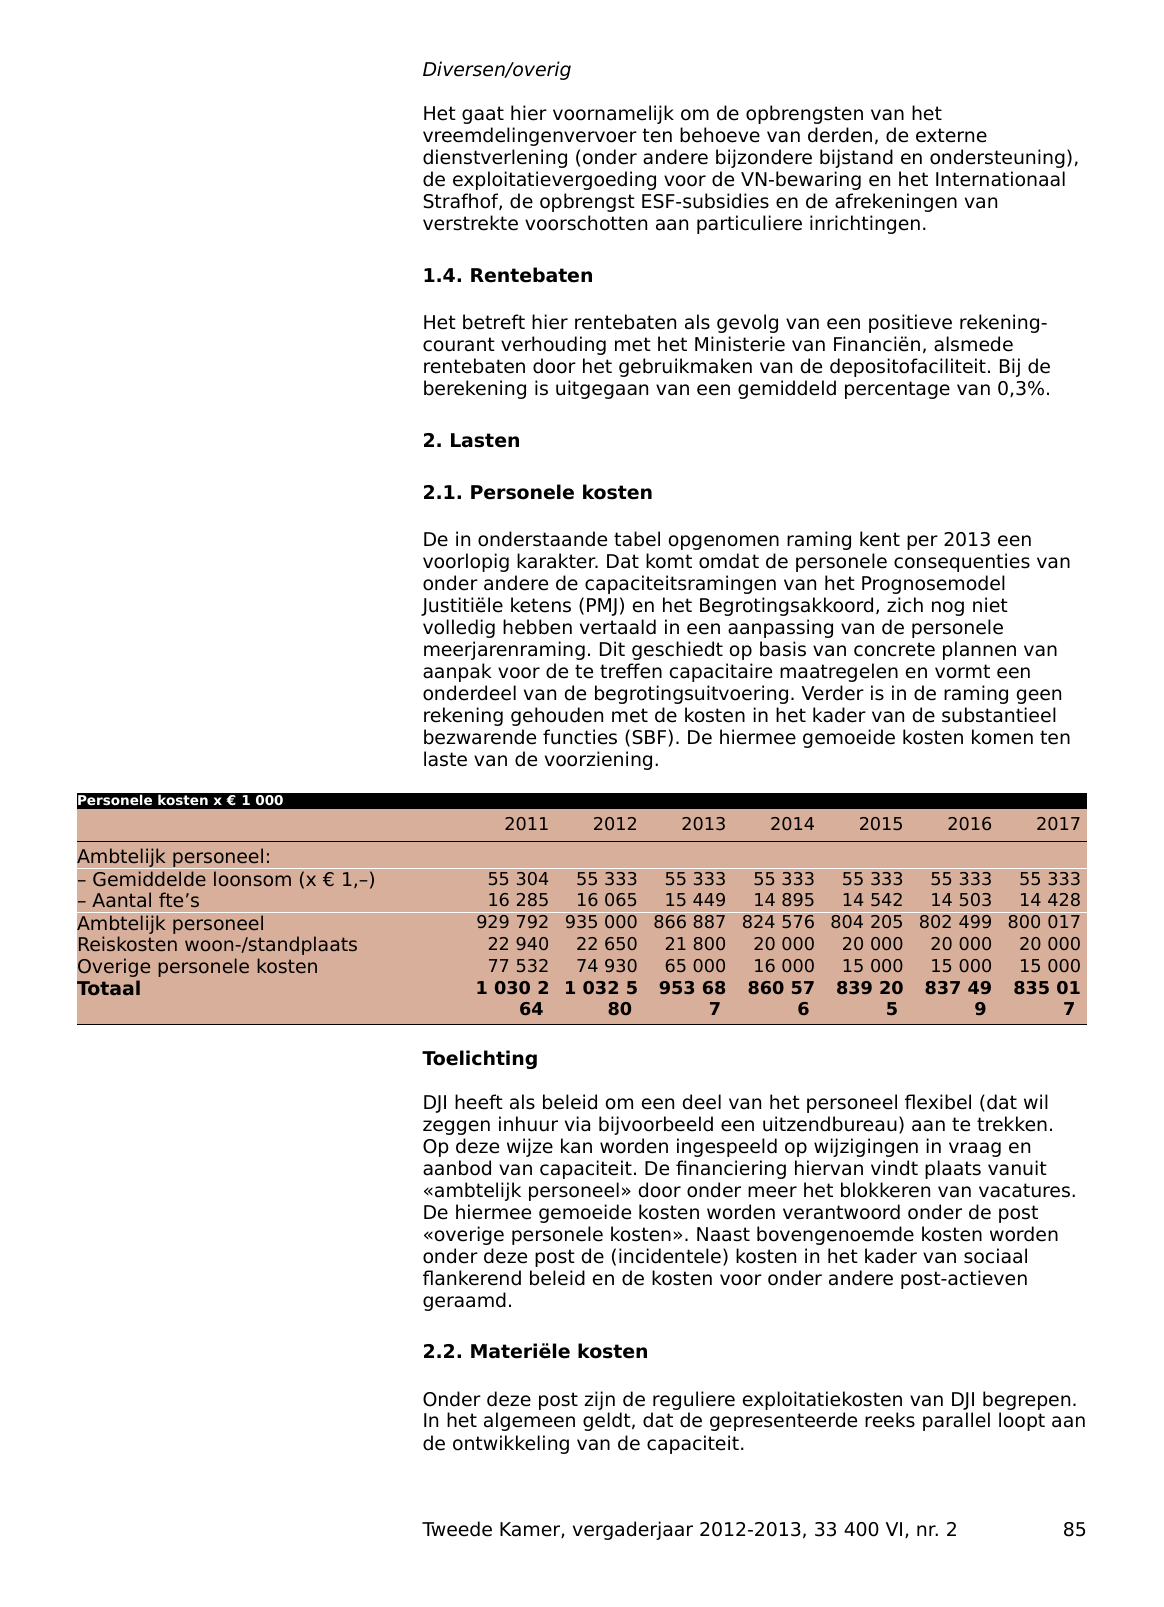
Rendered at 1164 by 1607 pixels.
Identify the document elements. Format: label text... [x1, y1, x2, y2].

table_cell 20 000 [821, 934, 909, 956]
table_cell 15 000 [998, 956, 1087, 978]
table_cell [909, 842, 998, 868]
table_cell 55 333 [909, 869, 998, 890]
text DJI heeft als beleid om een deel van het personeel flexibel (dat wil zeggen inhuur via bijvoorbeeld een uitzendbureau) aan te trekken. Op deze wijze kan worden ingespeeld op wijzigingen in vraag en aanbod van capaciteit. De financiering hiervan vindt plaats vanuit «ambtelijk personeel» door onder meer het blokkeren van vacatures. De hiermee gemoeide kosten worden verantwoord onder de post «overige personele kosten». Naast bovengenoemde kosten worden onder deze post de (incidentele) kosten in het kader van sociaal flankerend beleid en de kosten voor onder andere post-actieven geraamd. [422, 1092, 1087, 1311]
table_cell 65 000 [644, 956, 732, 978]
table_cell 55 333 [732, 869, 821, 890]
table_cell Ambtelijk personeel [77, 913, 466, 934]
table_cell 55 333 [998, 869, 1087, 890]
table_cell Totaal [77, 978, 466, 1024]
table_cell 22 650 [555, 934, 644, 956]
table_cell 866 887 [644, 913, 732, 934]
text De in onderstaande tabel opgenomen raming kent per 2013 een voorlopig karakter. Dat komt omdat de personele consequenties van onder andere de capaciteitsramingen van het Prognosemodel Justitiële ketens (PMJ) en het Begrotingsakkoord, zich nog niet volledig hebben vertaald in een aanpassing van de personele meerjarenraming. Dit geschiedt op basis van concrete plannen van aanpak voor de te treffen capacitaire maatregelen en vormt een onderdeel van de begrotingsuitvoering. Verder is in de raming geen rekening gehouden met de kosten in het kader van de substantieel bezwarende functies (SBF). De hiermee gemoeide kosten komen ten laste van de voorziening. [422, 529, 1087, 771]
table_cell 935 000 [555, 913, 644, 934]
table_cell 74 930 [555, 956, 644, 978]
table_cell [998, 842, 1087, 868]
table_header Personele kosten x € 1 000 [77, 793, 1087, 808]
table_cell 14 428 [998, 890, 1087, 912]
table_cell 16 285 [466, 890, 555, 912]
table_cell [555, 842, 644, 868]
table_cell 2011 [466, 809, 555, 841]
table_cell 15 000 [909, 956, 998, 978]
table_cell 22 940 [466, 934, 555, 956]
table_cell [466, 842, 555, 868]
subtitle 2.1. Personele kosten [422, 482, 1087, 504]
table_cell [732, 842, 821, 868]
subtitle Diversen/overig [422, 59, 1087, 81]
table_cell 21 800 [644, 934, 732, 956]
table_cell 824 576 [732, 913, 821, 934]
table_cell 20 000 [998, 934, 1087, 956]
table_cell 16 065 [555, 890, 644, 912]
table_cell 20 000 [732, 934, 821, 956]
table_cell 55 333 [821, 869, 909, 890]
table_cell 929 792 [466, 913, 555, 934]
table_cell 14 895 [732, 890, 821, 912]
table_cell 802 499 [909, 913, 998, 934]
table_cell 860 576 [732, 978, 821, 1024]
table_cell 15 000 [821, 956, 909, 978]
table_cell 2016 [909, 809, 998, 841]
table_cell [644, 842, 732, 868]
table_cell 20 000 [909, 934, 998, 956]
table_cell – Aantal fte’s [77, 890, 466, 912]
table_cell 55 333 [555, 869, 644, 890]
table_cell 835 017 [998, 978, 1087, 1024]
table_cell 837 499 [909, 978, 998, 1024]
table_cell 15 449 [644, 890, 732, 912]
table_cell Overige personele kosten [77, 956, 466, 978]
table_cell – Gemiddelde loonsom (x € 1,–) [77, 869, 466, 890]
table_cell [77, 809, 466, 841]
table_cell 2014 [732, 809, 821, 841]
table_cell 2012 [555, 809, 644, 841]
table_cell 1 030 264 [466, 978, 555, 1024]
table_cell 55 304 [466, 869, 555, 890]
subtitle 1.4. Rentebaten [422, 265, 1087, 287]
table_cell 1 032 580 [555, 978, 644, 1024]
text Het gaat hier voornamelijk om de opbrengsten van het vreemdelingenvervoer ten behoeve van derden, de externe dienstverlening (onder andere bijzondere bijstand en ondersteuning), de exploitatievergoeding voor de VN-bewaring en het Internationaal Strafhof, de opbrengst ESF-subsidies en de afrekeningen van verstrekte voorschotten aan particuliere inrichtingen. [422, 103, 1087, 235]
table_cell 2017 [998, 809, 1087, 841]
table_cell 14 503 [909, 890, 998, 912]
text Onder deze post zijn de reguliere exploitatiekosten van DJI begrepen. In het algemeen geldt, dat de gepresenteerde reeks parallel loopt aan de ontwikkeling van de capaciteit. [422, 1388, 1087, 1454]
table_cell 2015 [821, 809, 909, 841]
text Het betreft hier rentebaten als gevolg van een positieve rekening-courant verhouding met het Ministerie van Financiën, alsmede rentebaten door het gebruikmaken van de depositofaciliteit. Bij de berekening is uitgegaan van een gemiddeld percentage van 0,3%. [422, 312, 1087, 400]
subtitle Toelichting [422, 1047, 1087, 1069]
table_cell 14 542 [821, 890, 909, 912]
table_cell 800 017 [998, 913, 1087, 934]
table_cell [821, 842, 909, 868]
table_cell Reiskosten woon-/standplaats [77, 934, 466, 956]
table_cell 16 000 [732, 956, 821, 978]
subtitle 2. Lasten [422, 430, 1087, 452]
table_cell 839 205 [821, 978, 909, 1024]
subtitle 2.2. Materiële kosten [422, 1341, 1087, 1363]
table_cell 77 532 [466, 956, 555, 978]
table_cell 953 687 [644, 978, 732, 1024]
table_cell 804 205 [821, 913, 909, 934]
table_cell 55 333 [644, 869, 732, 890]
table_cell Ambtelijk personeel: [77, 842, 466, 868]
table_cell 2013 [644, 809, 732, 841]
